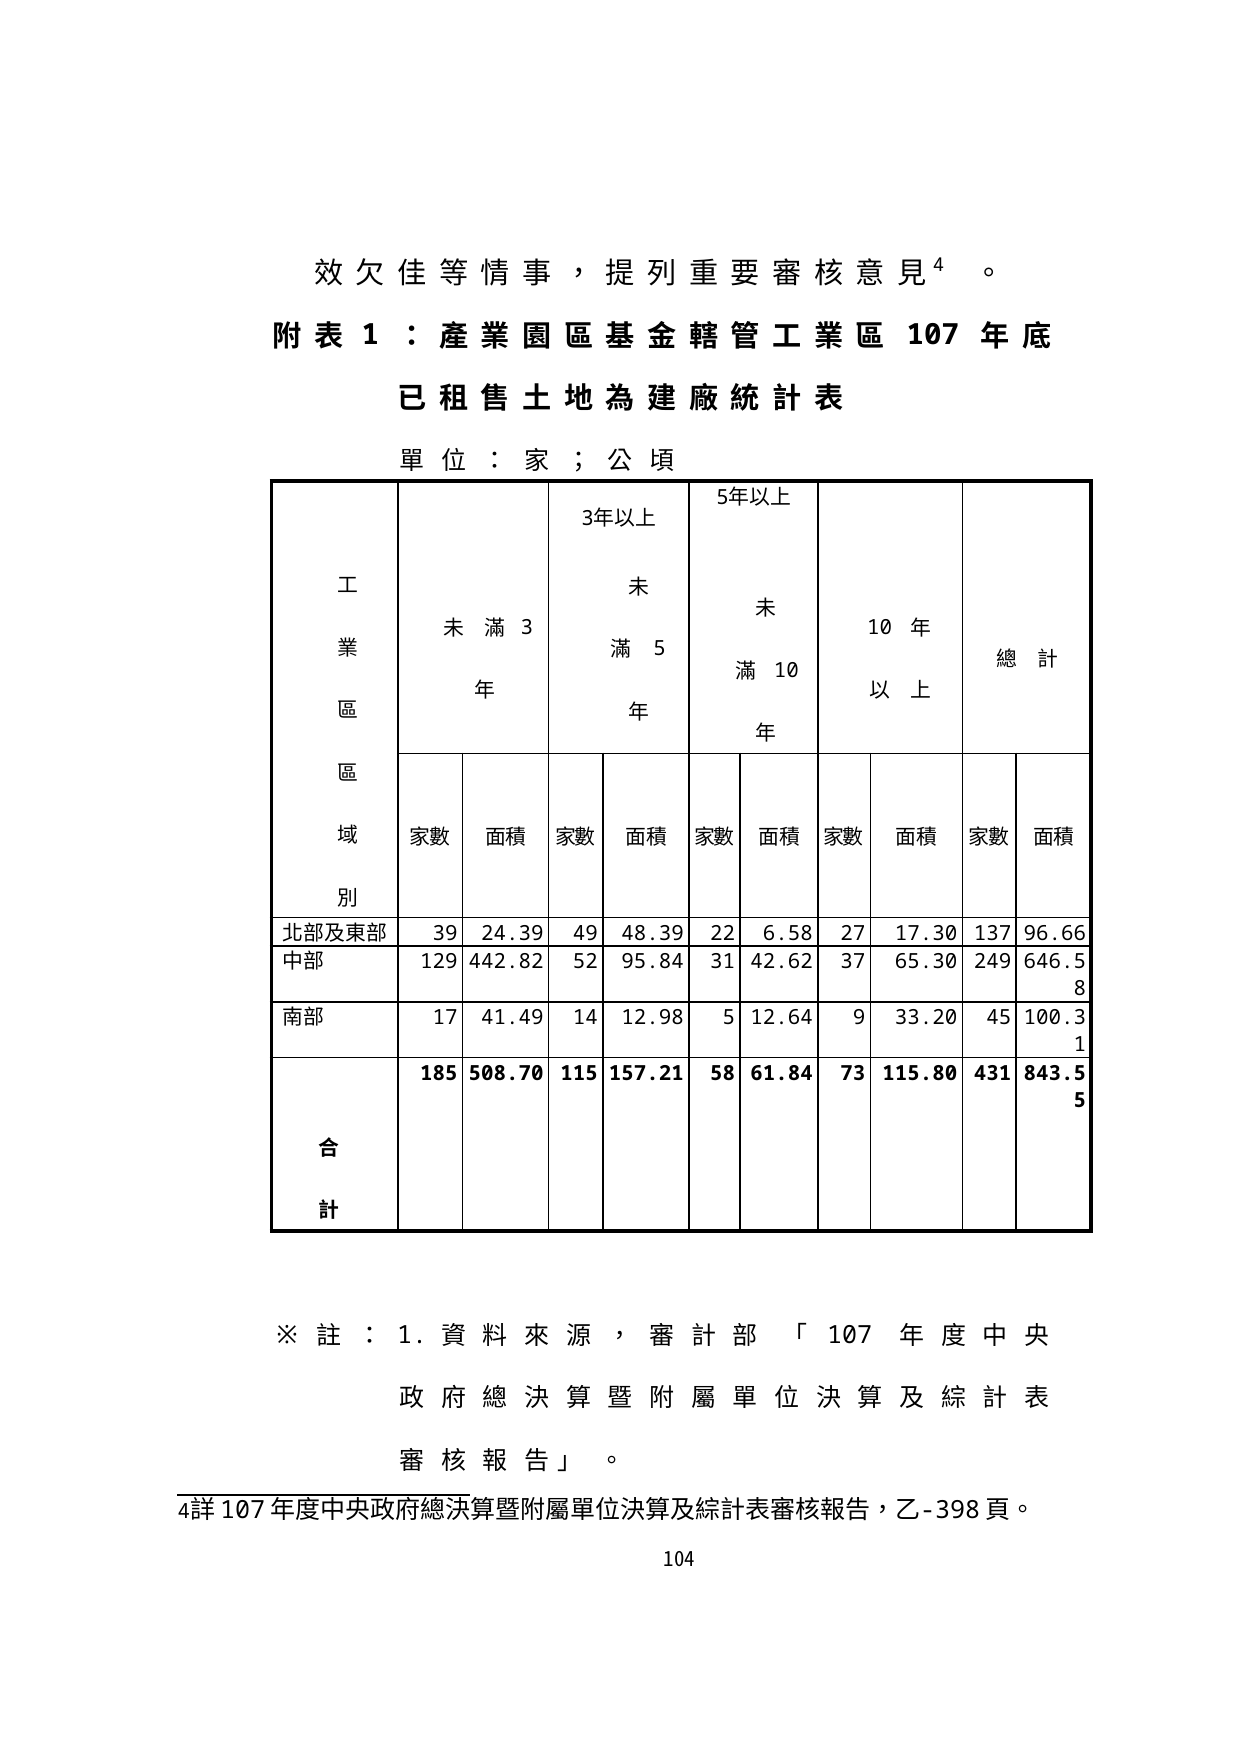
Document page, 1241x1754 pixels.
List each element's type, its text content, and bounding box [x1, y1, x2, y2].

table_cell 6.58 [741, 918, 817, 945]
table_cell 157.21 [604, 1058, 688, 1229]
table_header 10年以上 [819, 483, 962, 752]
table_cell 家數 [819, 754, 870, 917]
table_cell 185 [399, 1058, 462, 1229]
table_cell 115.80 [871, 1058, 962, 1229]
text 效欠佳等情事，提列重要審核意見。 [271, 229, 1058, 292]
table_cell 95.84 [604, 947, 688, 1001]
table_cell 14 [549, 1003, 602, 1057]
table_cell 843.55 [1017, 1058, 1089, 1229]
table_header 工業區 區域別 [273, 483, 397, 917]
table_header 總計 [963, 483, 1089, 752]
text 附表1：產業園區基金轄管工業區107年底已租售土地為建廠統計表 單位：家；公頃 [260, 292, 1070, 479]
table_cell 合計 [273, 1058, 397, 1229]
table_cell 129 [399, 947, 462, 1001]
table_cell 面積 [463, 754, 548, 917]
table_cell 家數 [690, 754, 739, 917]
table_cell 33.20 [871, 1003, 962, 1057]
table_cell 24.39 [463, 918, 548, 945]
table_header 未滿3年 [399, 483, 548, 752]
table_cell 115 [549, 1058, 602, 1229]
table_cell 96.66 [1017, 918, 1089, 945]
table_cell 431 [963, 1058, 1015, 1229]
table_cell 9 [819, 1003, 870, 1057]
table_header 5年以上 未滿10年 [690, 483, 817, 752]
table_header 3年以上 未滿5年 [549, 483, 688, 752]
table_cell 17.30 [871, 918, 962, 945]
table_cell 41.49 [463, 1003, 548, 1057]
table_cell 249 [963, 947, 1015, 1001]
table_cell 12.98 [604, 1003, 688, 1057]
table_cell 面積 [741, 754, 817, 917]
table_cell 家數 [963, 754, 1015, 917]
table_cell 17 [399, 1003, 462, 1057]
table_cell 39 [399, 918, 462, 945]
table_cell 442.82 [463, 947, 548, 1001]
table_cell 58 [690, 1058, 739, 1229]
table_cell 65.30 [871, 947, 962, 1001]
table_cell 646.58 [1017, 947, 1089, 1001]
text ※註：1.資料來源，審計部「107年度中央政府總決算暨附屬單位決算及綜計表審核報告」。 [263, 1292, 1071, 1479]
table_cell 508.70 [463, 1058, 548, 1229]
table_cell 22 [690, 918, 739, 945]
table_cell 南部 [273, 1003, 397, 1057]
table_cell 73 [819, 1058, 870, 1229]
table_cell 48.39 [604, 918, 688, 945]
table_cell 家數 [549, 754, 602, 917]
table_cell 61.84 [741, 1058, 817, 1229]
table_cell 49 [549, 918, 602, 945]
text 詳107年度中央政府總決算暨附屬單位決算及綜計表審核報告，乙-398頁。 [177, 1496, 1063, 1525]
table_cell 100.31 [1017, 1003, 1089, 1057]
table_cell 37 [819, 947, 870, 1001]
table_cell 北部及東部 [273, 918, 397, 945]
table_cell 12.64 [741, 1003, 817, 1057]
table_cell 5 [690, 1003, 739, 1057]
table_cell 52 [549, 947, 602, 1001]
table_cell 137 [963, 918, 1015, 945]
table_cell 45 [963, 1003, 1015, 1057]
table_cell 家數 [399, 754, 462, 917]
table_cell 中部 [273, 947, 397, 1001]
table_cell 面積 [604, 754, 688, 917]
table_cell 42.62 [741, 947, 817, 1001]
table_cell 27 [819, 918, 870, 945]
table_cell 面積 [1017, 754, 1089, 917]
table_cell 31 [690, 947, 739, 1001]
table_cell 面積 [871, 754, 962, 917]
